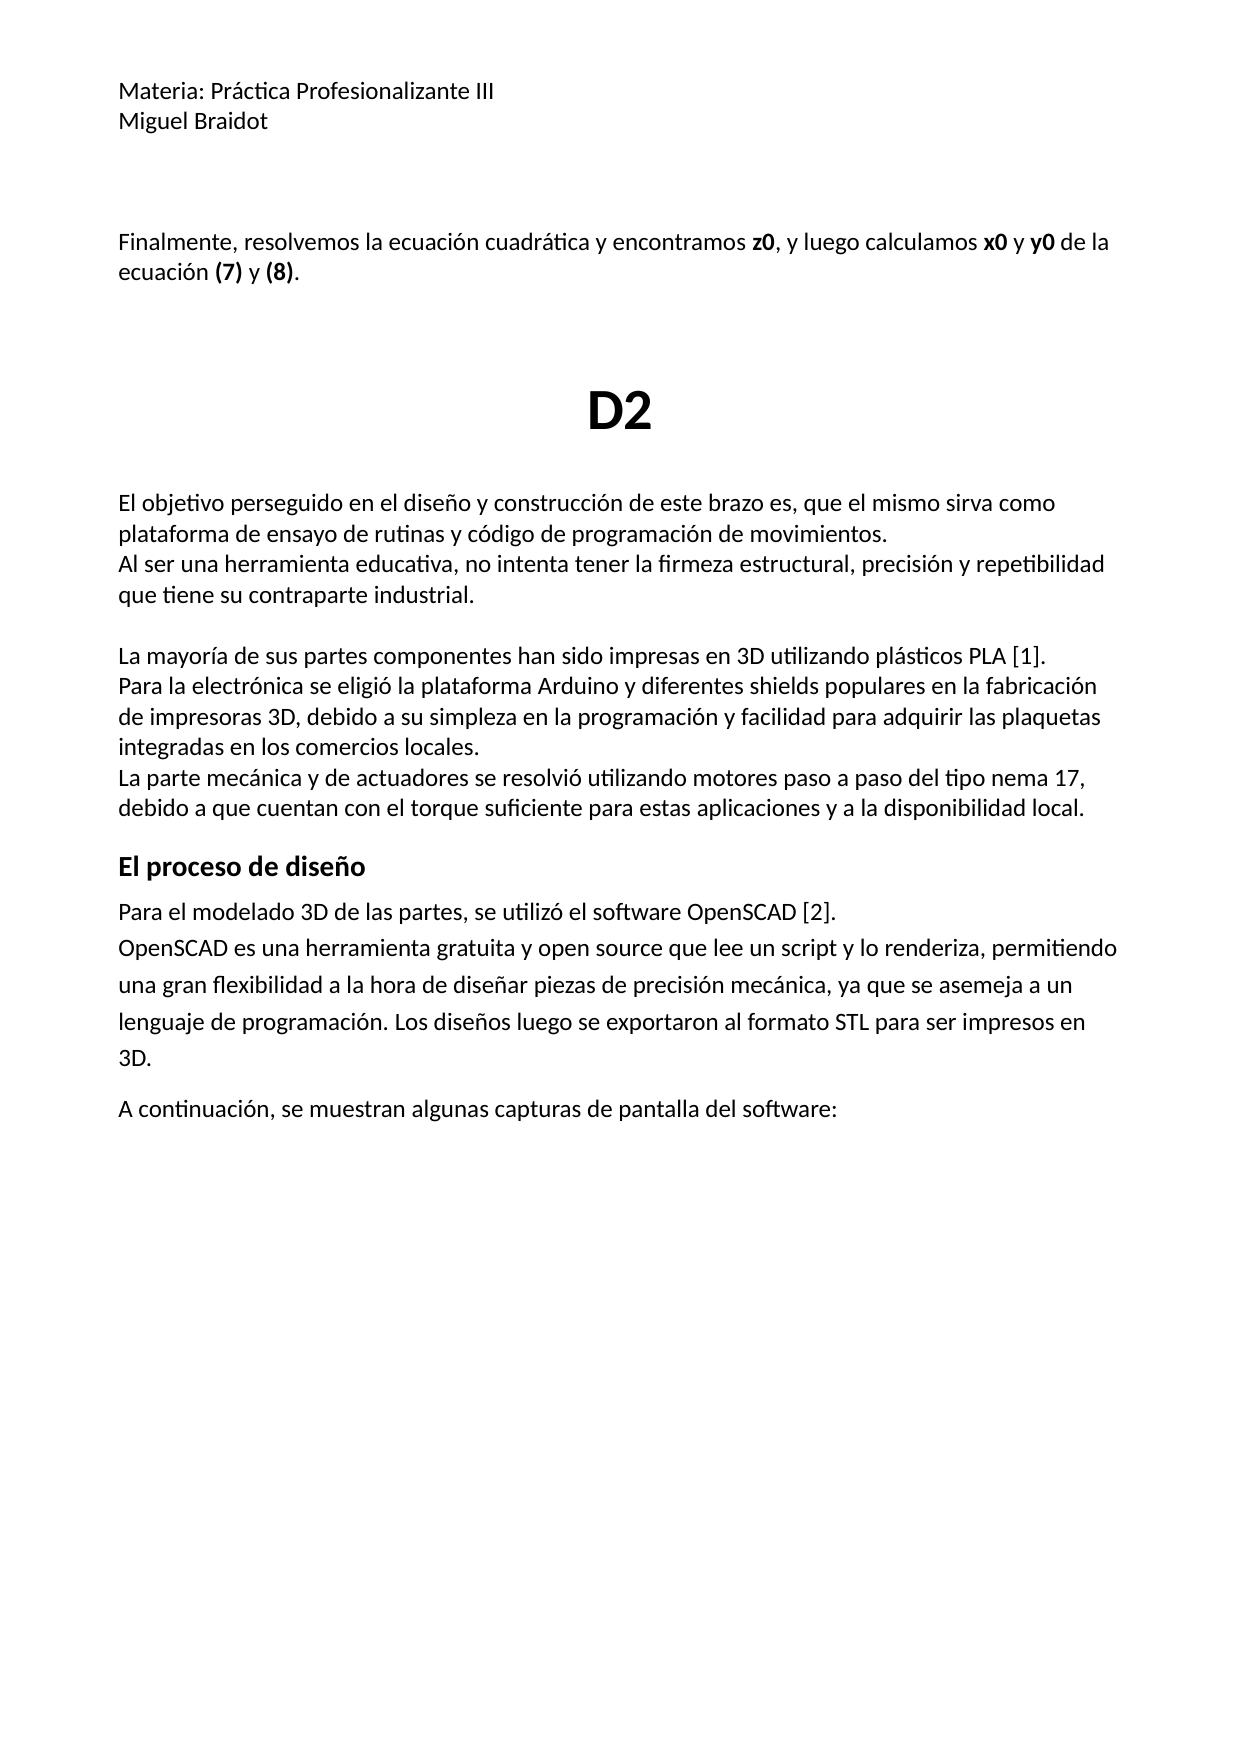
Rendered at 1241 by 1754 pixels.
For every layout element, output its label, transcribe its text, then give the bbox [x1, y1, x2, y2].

subtitle El proceso de diseño [118, 848, 1122, 883]
text Para la electrónica se eligió la plataforma Arduino y diferentes shields populares en la fabricación de impresoras 3D, debido a su simpleza en la programación y facilidad para adquirir las plaquetas integradas en los comercios locales. [118, 670, 1122, 762]
text D2 [118, 373, 1122, 444]
text El objetivo perseguido en el diseño y construcción de este brazo es, que el mismo sirva como plataforma de ensayo de rutinas y código de programación de movimientos. Al ser una herramienta educativa, no intenta tener la firmeza estructural, precisión y repetibilidad que tiene su contraparte industrial. [118, 487, 1122, 609]
text Finalmente, resolvemos la ecuación cuadrática y encontramos z0, y luego calculamos x0 y y0 de la ecuación (7) y (8). [118, 226, 1122, 287]
text La parte mecánica y de actuadores se resolvió utilizando motores paso a paso del tipo nema 17, debido a que cuentan con el torque suficiente para estas aplicaciones y a la disponibilidad local. [118, 762, 1122, 823]
text A continuación, se muestran algunas capturas de pantalla del software: [118, 1093, 1122, 1124]
text La mayoría de sus partes componentes han sido impresas en 3D utilizando plásticos PLA [1]. [118, 640, 1122, 670]
text Para el modelado 3D de las partes, se utilizó el software OpenSCAD [2]. OpenSCAD es una herramienta gratuita y open source que lee un script y lo renderiza, permitiendo una gran flexibilidad a la hora de diseñar piezas de precisión mecánica, ya que se asemeja a un lenguaje de programación. Los diseños luego se exportaron al formato STL para ser impresos en 3D. [118, 896, 1122, 1073]
